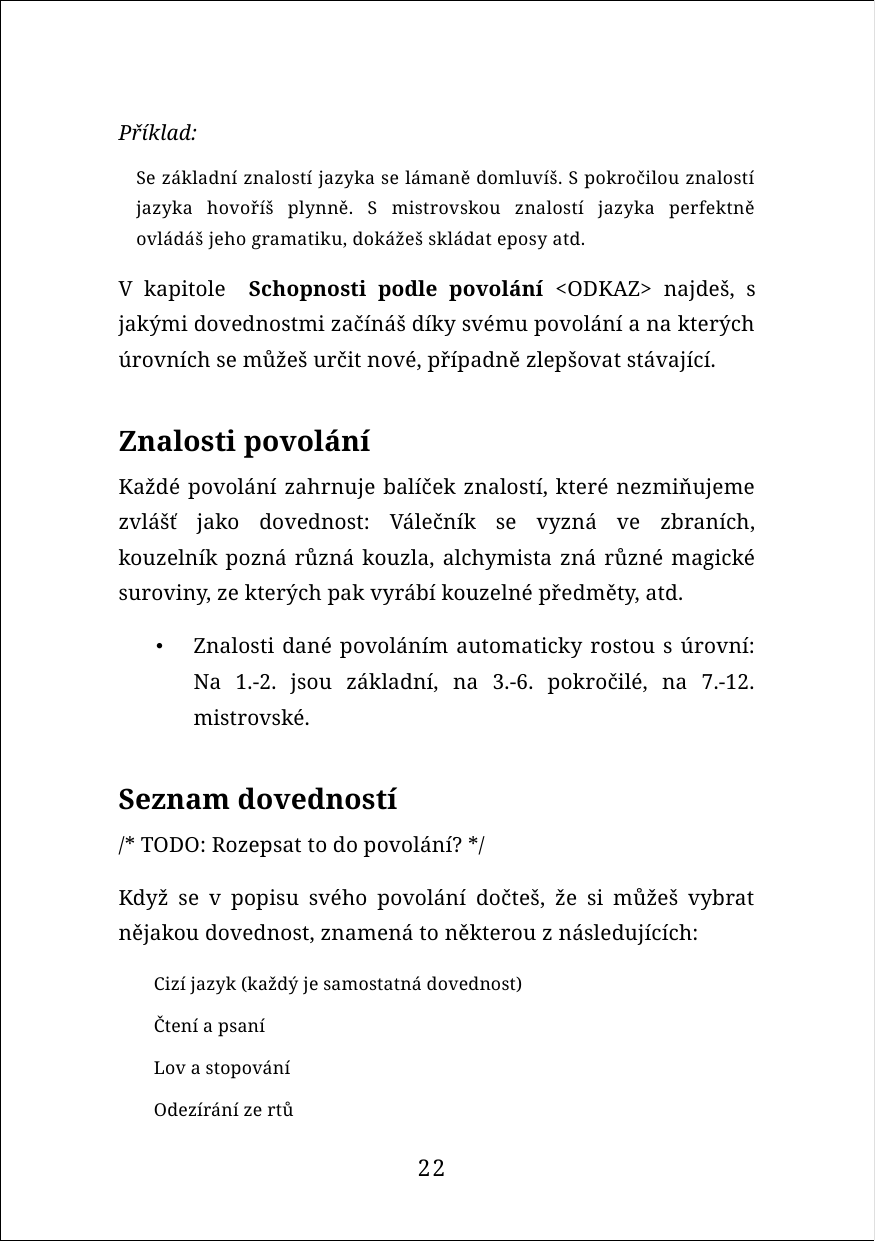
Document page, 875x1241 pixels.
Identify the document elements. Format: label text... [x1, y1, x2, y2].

text Když se v popisu svého povolání dočteš, že si můžeš vybrat nějakou dovednost, znamená to některou z následujících: [118, 883, 756, 947]
list Cizí jazyk (každý je samostatná dovednost) [154, 972, 756, 996]
list Čtení a psaní [154, 1013, 756, 1038]
text Každé povolání zahrnuje balíček znalostí, které nezmiňujeme zvlášť jako dovednost: Válečník se vyzná ve zbraních, kouzelník pozná různá kouzla, alchymista zná různé magické suroviny, ze kterých pak vyrábí kouzelné předměty, atd. [118, 472, 756, 607]
list Lov a stopování [154, 1055, 756, 1079]
list Znalosti dané povoláním automaticky rostou s úrovní: Na 1.-2. jsou základní, na 3.-6. pokročilé, na 7.-12. mistrovské. [156, 632, 756, 731]
list Odezírání ze rtů [154, 1097, 756, 1121]
text /* TODO: Rozepsat to do povolání? */ [118, 830, 756, 858]
text V kapitole Schopnosti podle povolání <ODKAZ> najdeš, s jakými dovednostmi začínáš díky svému povolání a na kterých úrovních se můžeš určit nové, případně zlepšovat stávající. [118, 274, 756, 373]
subtitle Seznam dovedností [118, 779, 756, 818]
text Se základní znalostí jazyka se lámaně domluvíš. S pokročilou znalostí jazyka hovoříš plynně. S mistrovskou znalostí jazyka perfektně ovládáš jeho gramatiku, dokážeš skládat eposy atd. [136, 166, 756, 250]
subtitle Znalosti povolání [118, 422, 756, 460]
text Příklad: [118, 118, 756, 147]
